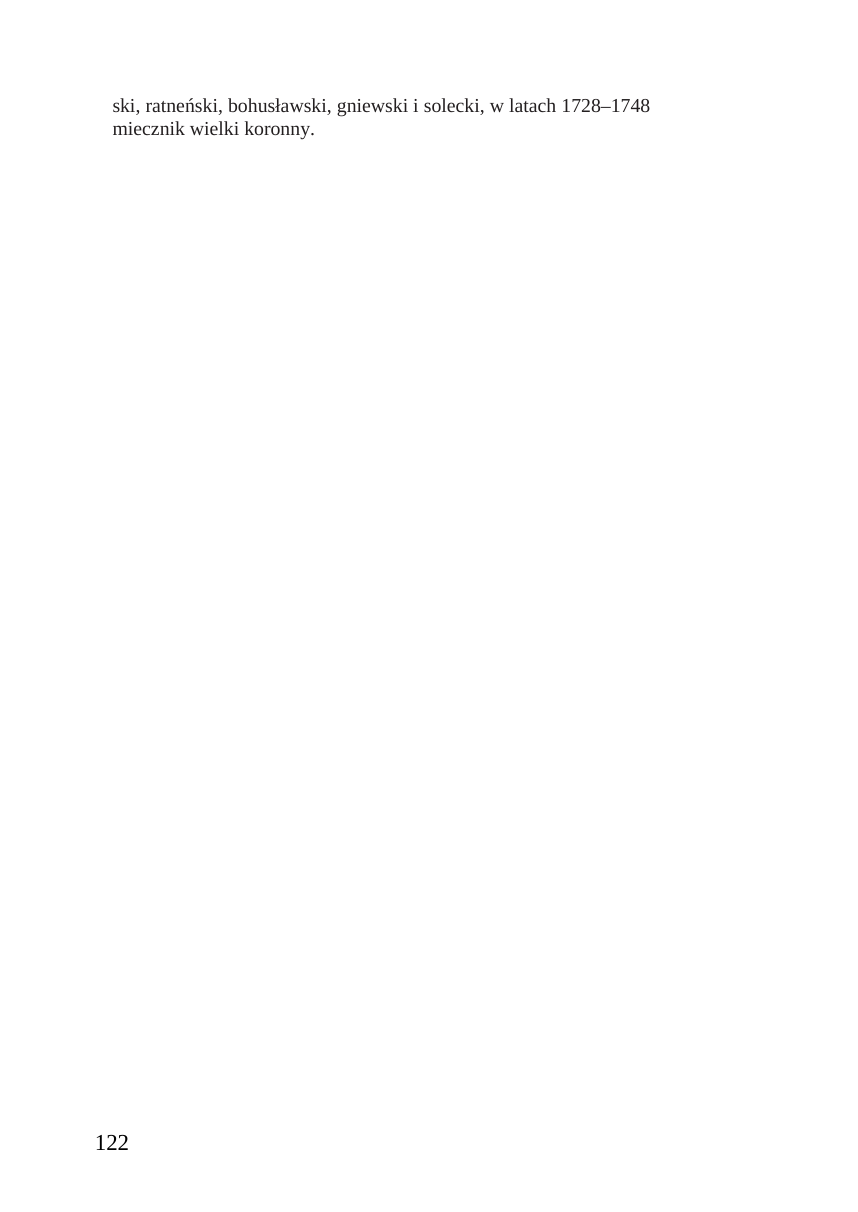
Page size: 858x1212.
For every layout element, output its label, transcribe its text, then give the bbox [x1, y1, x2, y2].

text ski, ratneński, bohusławski, gniewski i solecki, w latach 1728–1748 miecznik wielki koronny. [112, 94, 651, 140]
